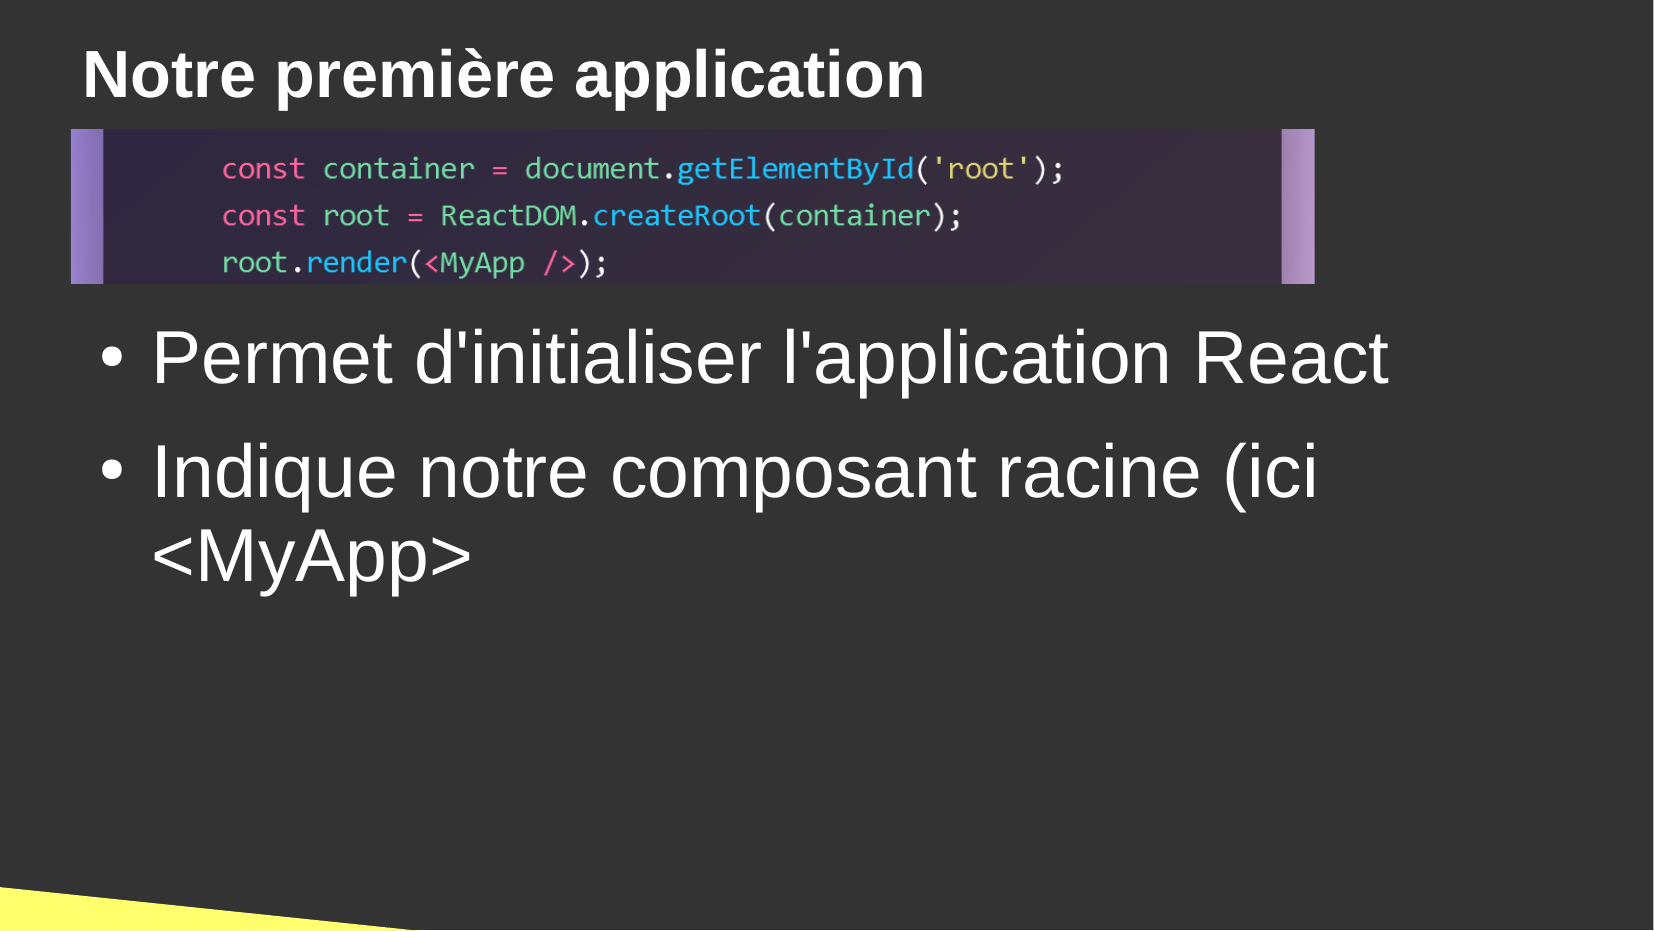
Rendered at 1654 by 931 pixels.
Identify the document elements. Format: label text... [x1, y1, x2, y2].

list Permet d'initialiser l'application React Indique notre composant racine (ici <MyApp> [80, 316, 1620, 931]
title Notre première application [82, 37, 1571, 114]
text_box [0, 887, 421, 931]
picture [70, 129, 1315, 284]
